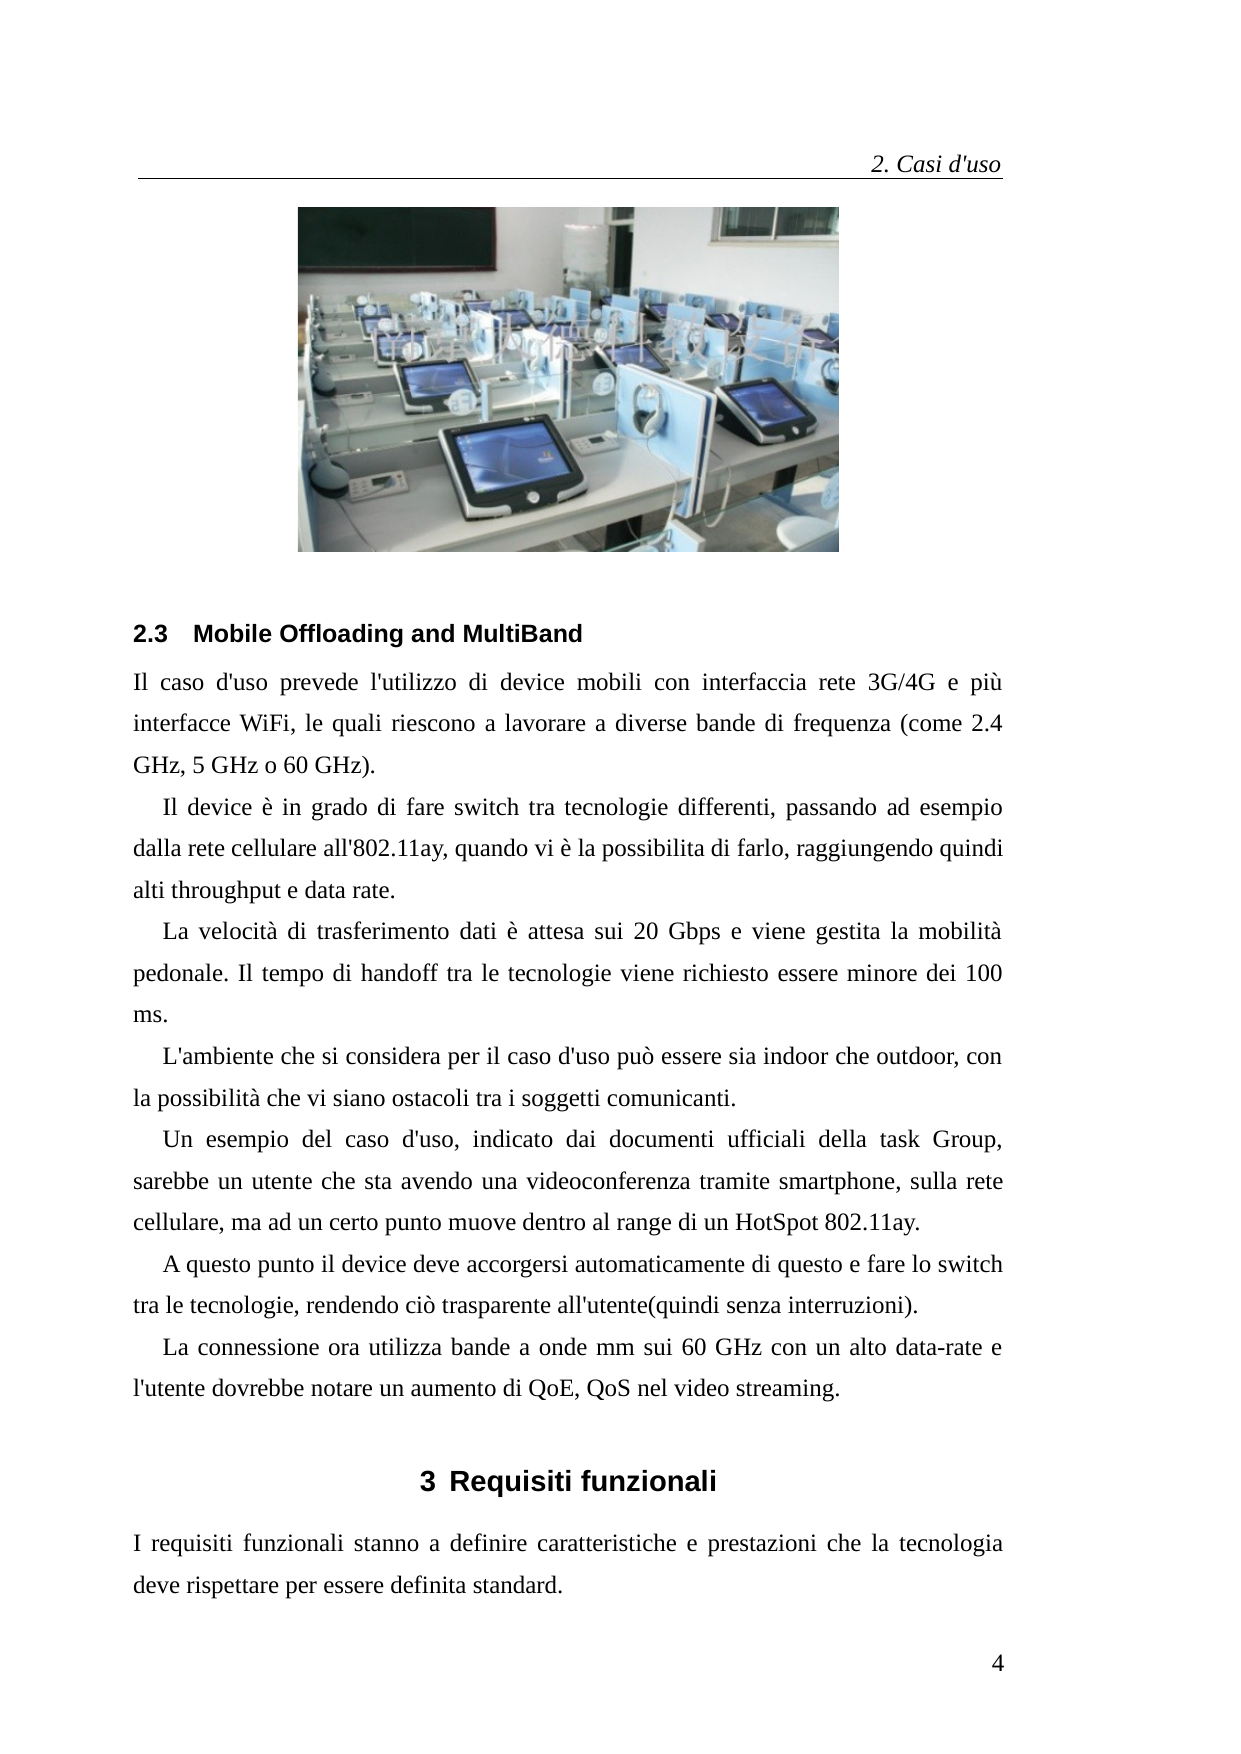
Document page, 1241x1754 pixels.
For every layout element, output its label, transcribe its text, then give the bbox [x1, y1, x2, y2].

text A questo punto il device deve accorgersi automaticamente di questo e fare lo switch tra le tecnologie, rendendo ciò trasparente all'utente(quindi senza interruzioni). [133, 1250, 1004, 1319]
text Un esempio del caso d'uso, indicato dai documenti ufficiali della task Group, sarebbe un utente che sta avendo una videoconferenza tramite smartphone, sulla rete cellulare, ma ad un certo punto muove dentro al range di un HotSpot 802.11ay. [133, 1125, 1004, 1236]
text La connessione ora utilizza bande a onde mm sui 60 GHz con un alto data-rate e l'utente dovrebbe notare un aumento di QoE, QoS nel video streaming. [133, 1333, 1004, 1402]
text Il device è in grado di fare switch tra tecnologie differenti, passando ad esempio dalla rete cellulare all'802.11ay, quando vi è la possibilita di farlo, raggiungendo quindi alti throughput e data rate. [133, 793, 1004, 903]
text Il caso d'uso prevede l'utilizzo di device mobili con interfaccia rete 3G/4G e più interfacce WiFi, le quali riescono a lavorare a diverse bande di frequenza (come 2.4 GHz, 5 GHz o 60 GHz). [133, 668, 1004, 779]
text L'ambiente che si considera per il caso d'uso può essere sia indoor che outdoor, con la possibilità che vi siano ostacoli tra i soggetti comunicanti. [133, 1042, 1004, 1111]
text La velocità di trasferimento dati è attesa sui 20 Gbps e viene gestita la mobilità pedonale. Il tempo di handoff tra le tecnologie viene richiesto essere minore dei 100 ms. [133, 917, 1004, 1028]
subtitle Requisiti funzionali [133, 1464, 1004, 1497]
picture [297, 207, 839, 552]
text I requisiti funzionali stanno a definire caratteristiche e prestazioni che la tecnologia deve rispettare per essere definita standard. [133, 1529, 1004, 1599]
subtitle Mobile Offloading and MultiBand [133, 620, 1004, 648]
